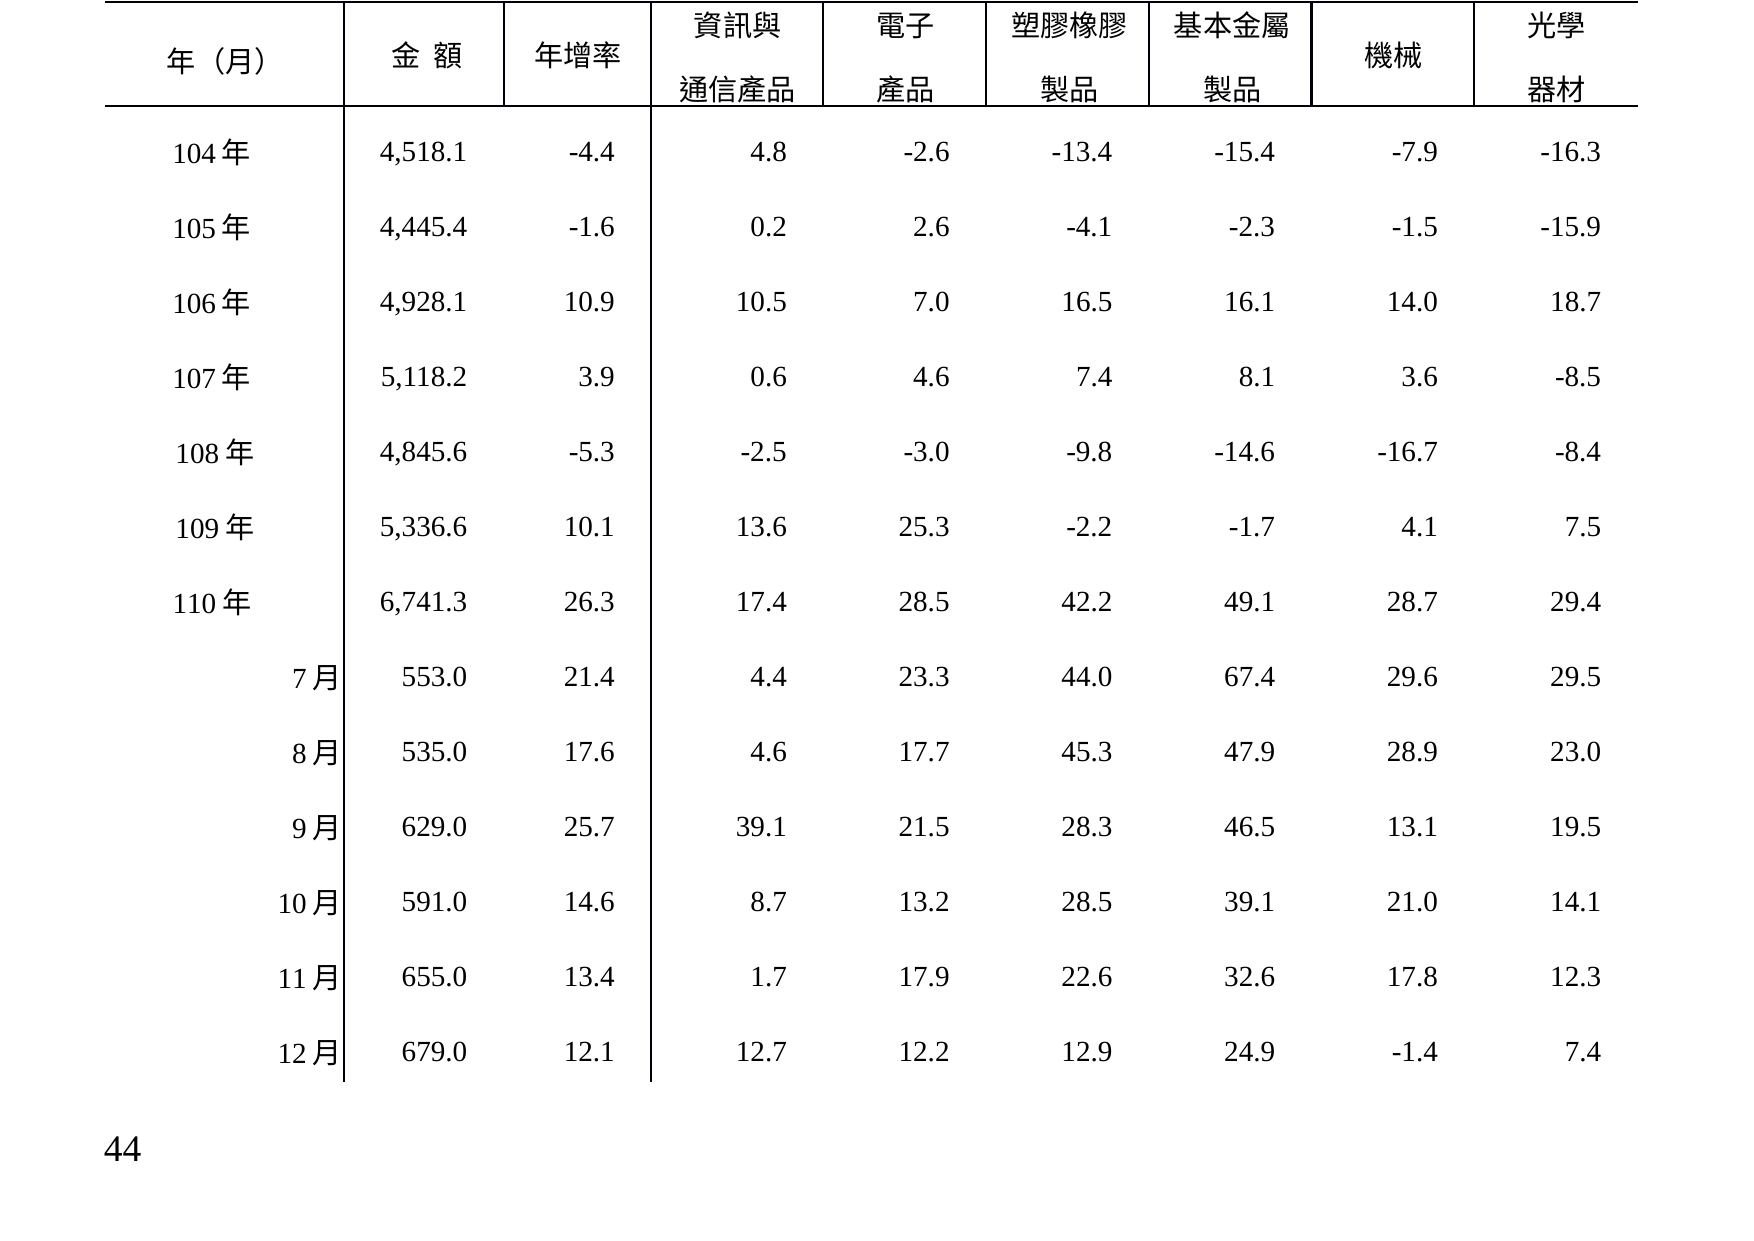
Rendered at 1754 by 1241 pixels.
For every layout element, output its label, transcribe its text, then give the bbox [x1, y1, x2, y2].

table_cell 13.6 [652, 482, 823, 557]
table_cell -8.5 [1474, 332, 1637, 407]
table_cell 104年 [105, 107, 343, 182]
table_cell 6,741.3 [345, 557, 503, 632]
table_cell 107年 [105, 332, 343, 407]
table_cell 7.0 [823, 257, 986, 332]
table_cell 0.2 [652, 182, 823, 257]
table_cell 14.6 [504, 857, 650, 932]
table_cell 4,518.1 [345, 107, 503, 182]
table_cell 25.7 [504, 782, 650, 857]
table_cell 14.1 [1474, 857, 1637, 932]
table_cell 45.3 [986, 707, 1149, 782]
table_cell 29.5 [1474, 632, 1637, 707]
table_cell 基本金屬 製品 [1150, 3, 1310, 105]
table_cell 電子 產品 [824, 3, 985, 105]
table_cell 47.9 [1149, 707, 1311, 782]
table_cell 13.2 [823, 857, 986, 932]
table_cell -2.2 [986, 482, 1149, 557]
table_cell 18.7 [1474, 257, 1637, 332]
table_cell -16.7 [1311, 407, 1474, 482]
table_cell 4.8 [652, 107, 823, 182]
table_cell 629.0 [345, 782, 503, 857]
table_cell 17.7 [823, 707, 986, 782]
table_cell 資訊與 通信產品 [652, 3, 822, 105]
table_cell 年增率 [505, 3, 650, 105]
table_cell -2.6 [823, 107, 986, 182]
table_cell 13.4 [504, 932, 650, 1007]
table_cell 29.4 [1474, 557, 1637, 632]
table_cell 7月 [105, 632, 343, 707]
table_cell 39.1 [1149, 857, 1311, 932]
table_cell 42.2 [986, 557, 1149, 632]
table_cell 24.9 [1149, 1007, 1311, 1082]
table_cell 12.9 [986, 1007, 1149, 1082]
table_cell 12.1 [504, 1007, 650, 1082]
table_cell 10.5 [652, 257, 823, 332]
table_cell 光學 器材 [1475, 3, 1637, 105]
table_cell -7.9 [1311, 107, 1474, 182]
table_cell 4.4 [652, 632, 823, 707]
table_cell 10.1 [504, 482, 650, 557]
table_cell 535.0 [345, 707, 503, 782]
table_cell 塑膠橡膠 製品 [987, 3, 1148, 105]
table_cell 25.3 [823, 482, 986, 557]
table_cell 19.5 [1474, 782, 1637, 857]
table_cell 21.0 [1311, 857, 1474, 932]
table_cell 0.6 [652, 332, 823, 407]
table_cell 金 額 [345, 3, 503, 105]
table_cell 3.9 [504, 332, 650, 407]
table_cell -1.7 [1149, 482, 1311, 557]
table_cell 4,845.6 [345, 407, 503, 482]
table_cell 108年 [105, 407, 343, 482]
table_cell 17.6 [504, 707, 650, 782]
table_cell 679.0 [345, 1007, 503, 1082]
table_cell -8.4 [1474, 407, 1637, 482]
table_cell 11月 [105, 932, 343, 1007]
table_cell 7.4 [1474, 1007, 1637, 1082]
table_cell 105年 [105, 182, 343, 257]
table_cell 4,928.1 [345, 257, 503, 332]
table_cell 2.6 [823, 182, 986, 257]
table_cell 17.4 [652, 557, 823, 632]
table_cell 7.4 [986, 332, 1149, 407]
table_cell 5,336.6 [345, 482, 503, 557]
table_cell -5.3 [504, 407, 650, 482]
table_cell 4.6 [823, 332, 986, 407]
table_cell 8.7 [652, 857, 823, 932]
table_cell 23.0 [1474, 707, 1637, 782]
table_cell 3.6 [1311, 332, 1474, 407]
table_cell 12.2 [823, 1007, 986, 1082]
table_cell -4.1 [986, 182, 1149, 257]
table_cell -9.8 [986, 407, 1149, 482]
table_cell 32.6 [1149, 932, 1311, 1007]
table_cell 44.0 [986, 632, 1149, 707]
table_cell -4.4 [504, 107, 650, 182]
table_cell -15.9 [1474, 182, 1637, 257]
table_cell 28.5 [823, 557, 986, 632]
table_cell 8.1 [1149, 332, 1311, 407]
table_cell 106年 [105, 257, 343, 332]
table_cell 10月 [105, 857, 343, 932]
table_cell 29.6 [1311, 632, 1474, 707]
table_cell 4.6 [652, 707, 823, 782]
table_cell 28.7 [1311, 557, 1474, 632]
table_cell -14.6 [1149, 407, 1311, 482]
table_cell 21.4 [504, 632, 650, 707]
table_cell 655.0 [345, 932, 503, 1007]
table_cell 10.9 [504, 257, 650, 332]
table_cell 5,118.2 [345, 332, 503, 407]
table_cell 12.3 [1474, 932, 1637, 1007]
table_cell -15.4 [1149, 107, 1311, 182]
table_cell 4.1 [1311, 482, 1474, 557]
table_cell -1.5 [1311, 182, 1474, 257]
table_cell 553.0 [345, 632, 503, 707]
table_cell 21.5 [823, 782, 986, 857]
table_cell 8月 [105, 707, 343, 782]
table_cell 12.7 [652, 1007, 823, 1082]
table_cell 109年 [105, 482, 343, 557]
table_cell -13.4 [986, 107, 1149, 182]
table_cell 28.3 [986, 782, 1149, 857]
table_cell 67.4 [1149, 632, 1311, 707]
table_cell -1.6 [504, 182, 650, 257]
table_cell 46.5 [1149, 782, 1311, 857]
table_cell 28.5 [986, 857, 1149, 932]
table_header 年（月） [105, 3, 343, 105]
table_cell 39.1 [652, 782, 823, 857]
table_cell 26.3 [504, 557, 650, 632]
table_cell 16.1 [1149, 257, 1311, 332]
table_cell 12月 [105, 1007, 343, 1082]
table_cell 28.9 [1311, 707, 1474, 782]
table_cell 591.0 [345, 857, 503, 932]
table_cell 49.1 [1149, 557, 1311, 632]
table_cell -2.5 [652, 407, 823, 482]
table_cell 23.3 [823, 632, 986, 707]
table_cell -1.4 [1311, 1007, 1474, 1082]
table_cell 110年 [105, 557, 343, 632]
table_cell -16.3 [1474, 107, 1637, 182]
table_cell 機械 [1313, 3, 1473, 105]
table_cell 14.0 [1311, 257, 1474, 332]
table_cell -2.3 [1149, 182, 1311, 257]
table_cell -3.0 [823, 407, 986, 482]
table_cell 22.6 [986, 932, 1149, 1007]
table_cell 4,445.4 [345, 182, 503, 257]
table_cell 1.7 [652, 932, 823, 1007]
table_cell 17.8 [1311, 932, 1474, 1007]
table_cell 7.5 [1474, 482, 1637, 557]
table_cell 17.9 [823, 932, 986, 1007]
table_cell 13.1 [1311, 782, 1474, 857]
table_cell 9月 [105, 782, 343, 857]
table_cell 16.5 [986, 257, 1149, 332]
